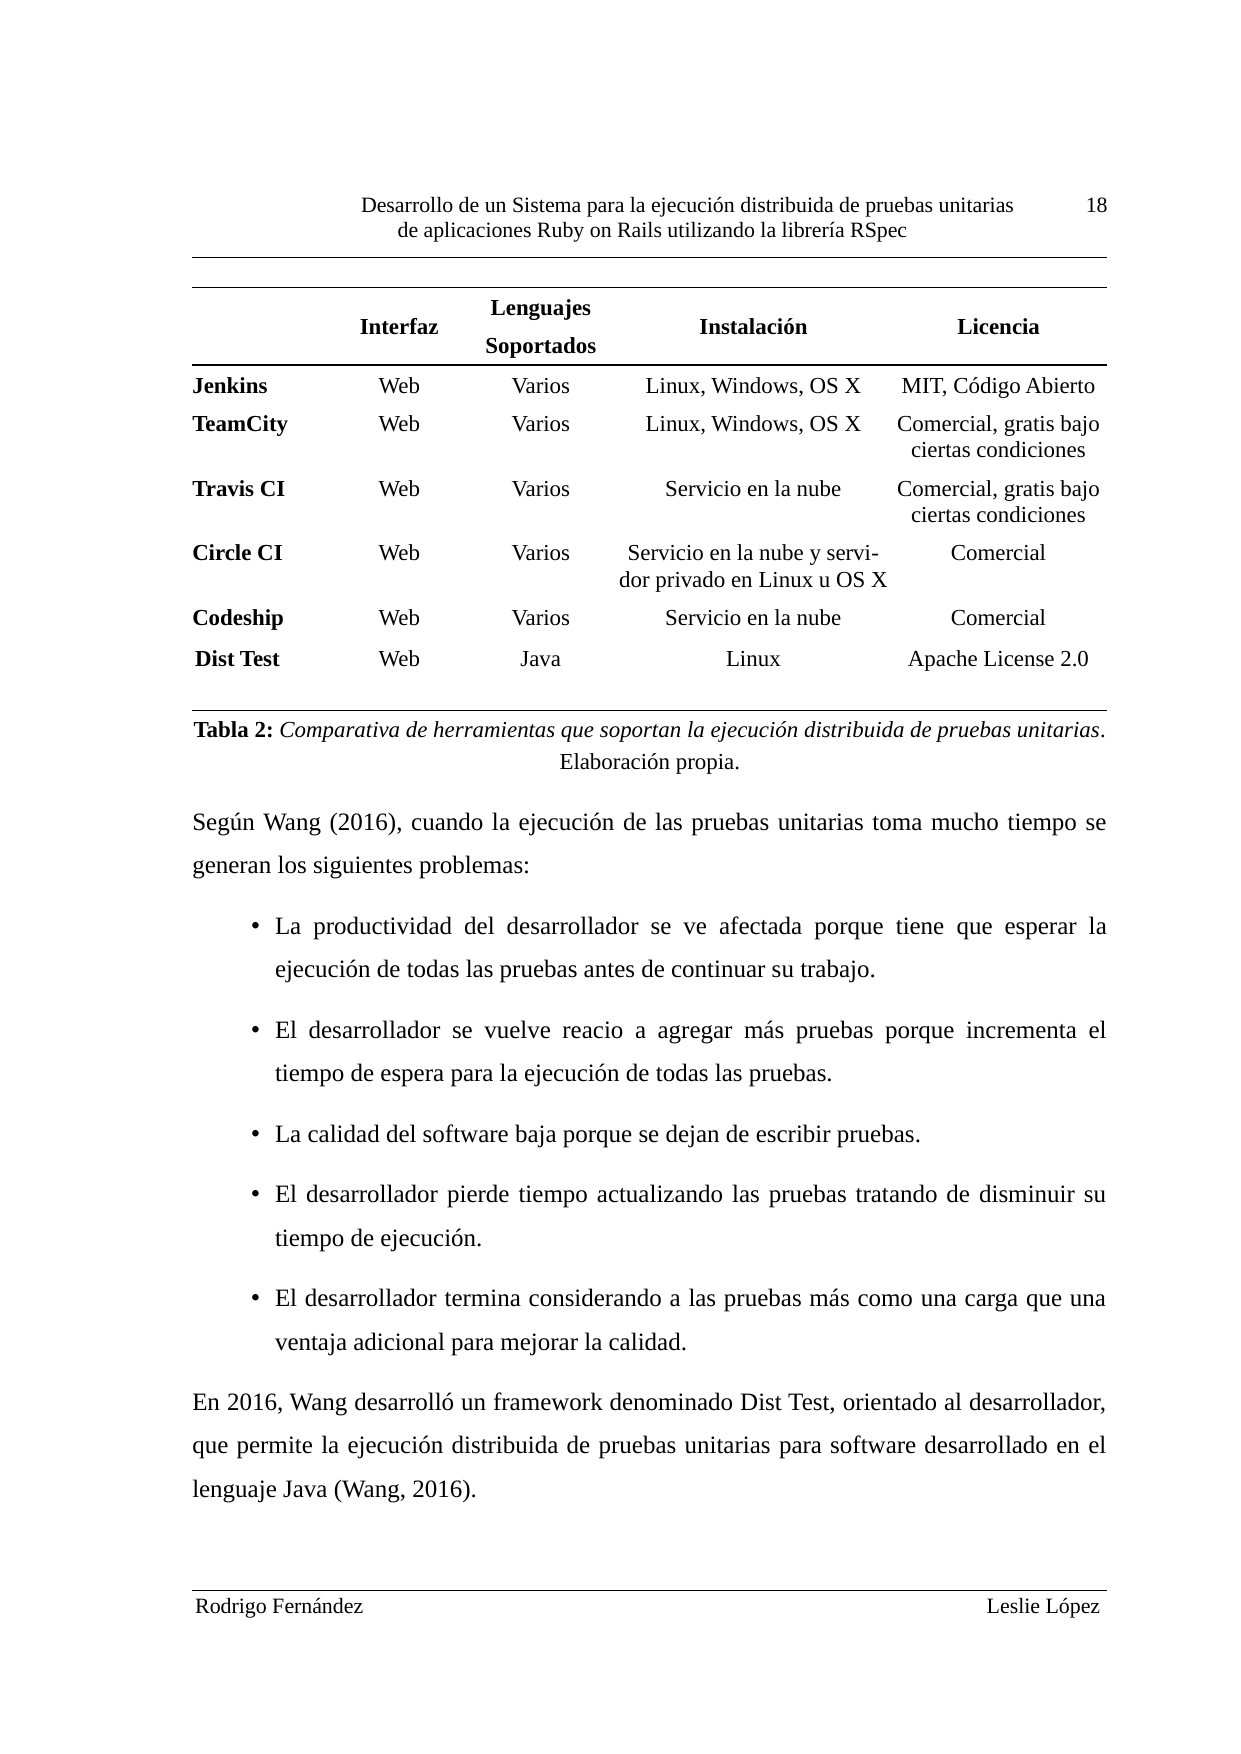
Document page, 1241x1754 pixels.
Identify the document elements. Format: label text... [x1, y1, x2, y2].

text Tabla 2: Comparativa de herramientas que soportan la ejecución distribuida de pruebas unitarias. [192, 716, 1107, 742]
list La calidad del software baja porque se dejan de escribir pruebas. [251, 1119, 1107, 1147]
list El desarrollador se vuelve reacio a agregar más pruebas porque incrementa el tiempo de espera para la ejecución de todas las pruebas. [251, 1015, 1107, 1087]
table_header [192, 288, 334, 364]
list La productividad del desarrollador se ve afectada porque tiene que esperar la ejecución de todas las pruebas antes de continuar su trabajo. [251, 911, 1107, 983]
table_cell Web [334, 366, 464, 404]
table_cell Web [334, 469, 464, 533]
table_cell Java [464, 636, 617, 710]
table_cell Servicio en la nube [617, 469, 889, 533]
table_cell Servicio en la nube [617, 598, 889, 636]
table_cell Comercial, gratis bajo ciertas condiciones [889, 404, 1107, 469]
table_cell Travis CI [192, 469, 334, 533]
table_header Lenguajes Soportados [464, 288, 617, 364]
table_cell Varios [464, 404, 617, 469]
table_cell Varios [464, 598, 617, 636]
list El desarrollador termina considerando a las pruebas más como una carga que una ventaja adicional para mejorar la calidad. [251, 1283, 1107, 1355]
list El desarrollador pierde tiempo actualizando las pruebas tratando de disminuir su tiempo de ejecución. [251, 1179, 1107, 1251]
table_header Instalación [617, 288, 889, 364]
table_cell Apache License 2.0 [889, 636, 1107, 710]
table_cell Codeship [192, 598, 334, 636]
table_cell Linux, Windows, OS X [617, 366, 889, 404]
table_header Licencia [889, 288, 1107, 364]
table_cell Web [334, 636, 464, 710]
table_cell Linux [617, 636, 889, 710]
table_header Interfaz [334, 288, 464, 364]
table_cell MIT, Código Abierto [889, 366, 1107, 404]
text Según Wang (2016)⁠, cuando la ejecución de las pruebas unitarias toma mucho tiempo se generan los siguientes problemas: [192, 807, 1107, 879]
table_cell Circle CI [192, 533, 334, 598]
table_cell Comercial [889, 533, 1107, 598]
table_cell TeamCity [192, 404, 334, 469]
text Elaboración propia. [192, 748, 1107, 774]
table_cell Linux, Windows, OS X [617, 404, 889, 469]
table_cell Varios [464, 469, 617, 533]
table_cell Web [334, 533, 464, 598]
table_cell Servicio en la nube y servi­dor privado en Linux u OS X [617, 533, 889, 598]
table_cell Varios [464, 533, 617, 598]
table_cell Comercial [889, 598, 1107, 636]
table_cell Web [334, 404, 464, 469]
table_cell Comercial, gratis bajo ciertas condiciones [889, 469, 1107, 533]
table_cell Varios [464, 366, 617, 404]
table_cell Jenkins [192, 366, 334, 404]
table_cell Web [334, 598, 464, 636]
text En 2016, Wang desarrolló un framework denominado Dist Test, orientado al desarrollador, que permite la ejecución distribuida de pruebas unitarias para software desarrollado en el lenguaje Java (Wang, 2016)⁠. [192, 1387, 1107, 1502]
table_cell Dist Test [192, 636, 334, 710]
